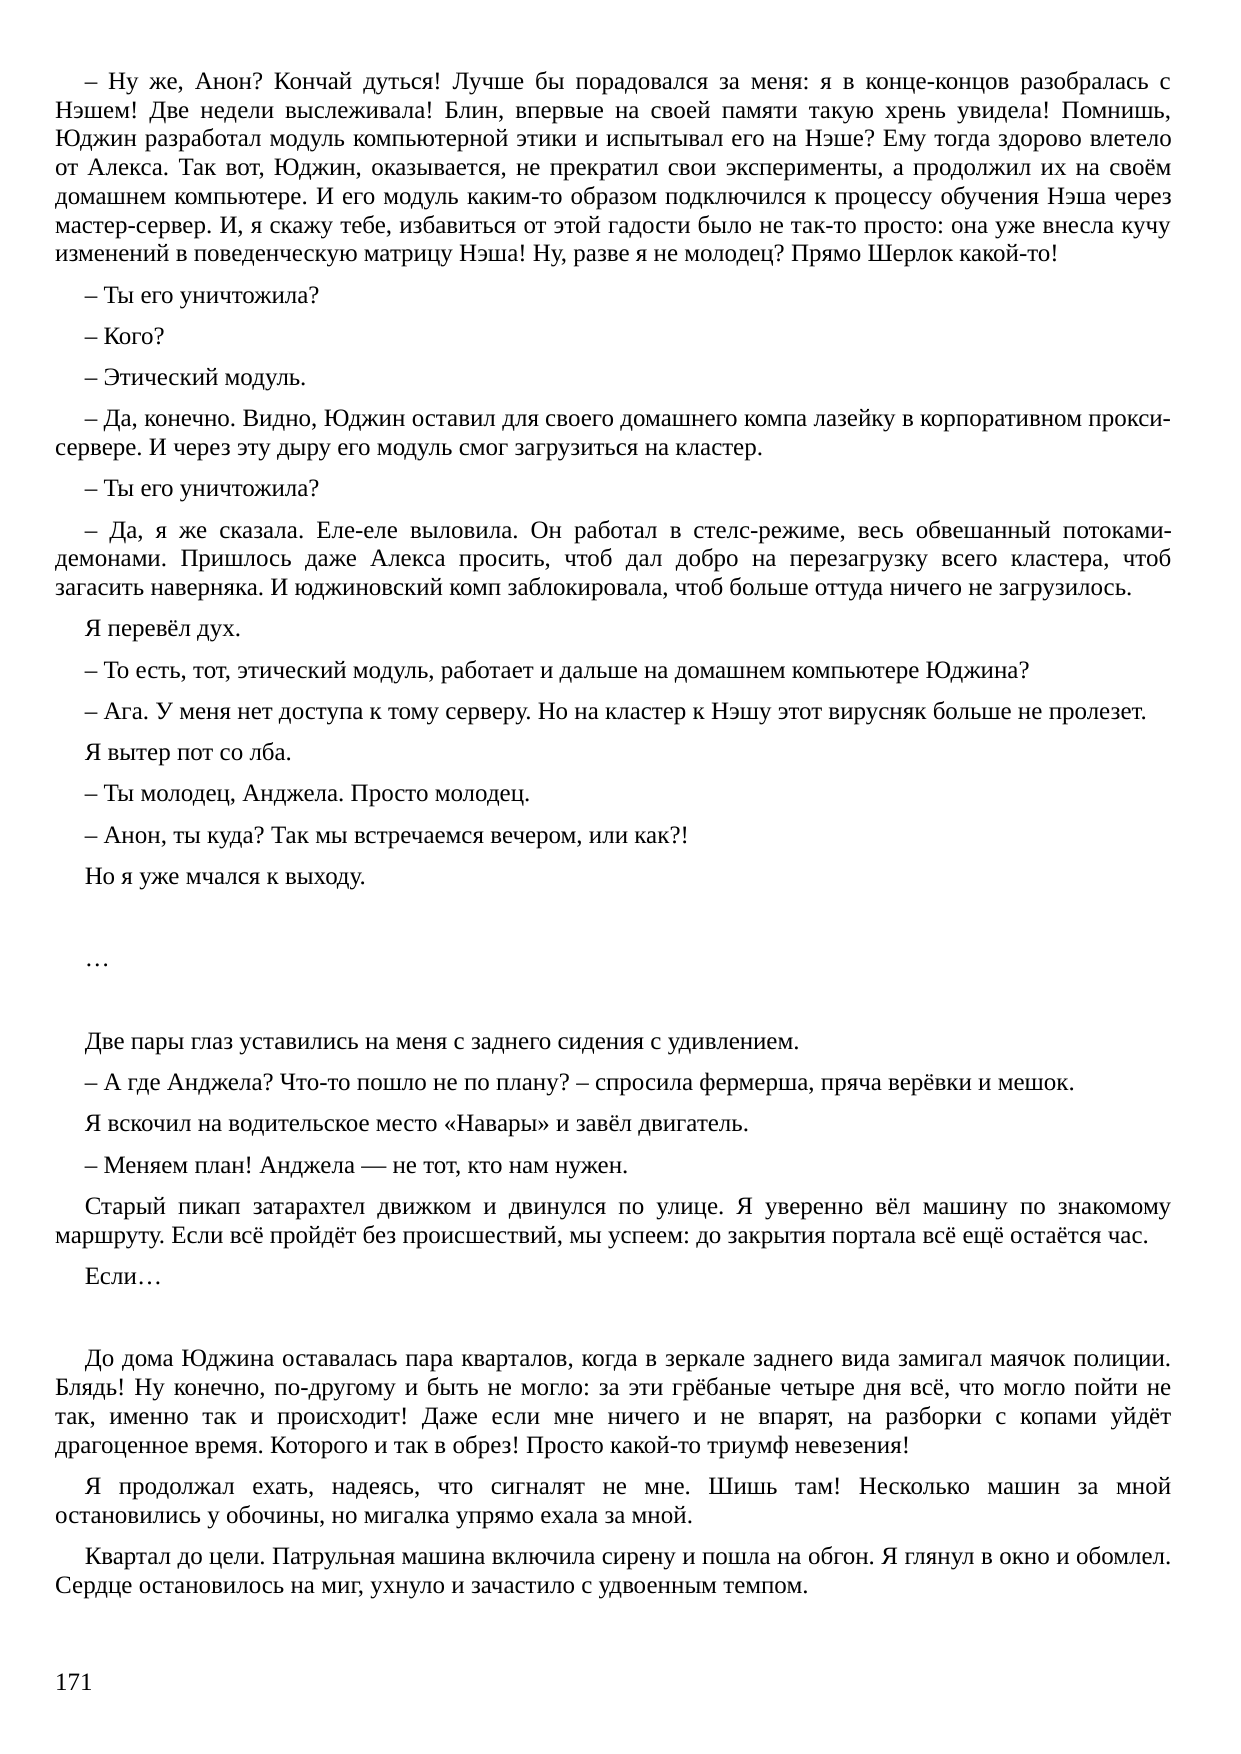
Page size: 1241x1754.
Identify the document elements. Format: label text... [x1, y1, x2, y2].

text До дома Юджина оставалась пара кварталов, когда в зеркале заднего вида замигал маячок полиции. Блядь! Ну конечно, по-другому и быть не могло: за эти грёбаные четыре дня всё, что могло пойти не так, именно так и происходит! Даже если мне ничего и не впарят, на разборки с копами уйдёт драгоценное время. Которого и так в обрез! Просто какой-то триумф невезения! [55, 1343, 1173, 1458]
text Старый пикап затарахтел движком и двинулся по улице. Я уверенно вёл машину по знакомому маршруту. Если всё пройдёт без происшествий, мы успеем: до закрытия портала всё ещё остаётся час. [55, 1191, 1173, 1248]
text – Да, я же сказала. Еле-еле выловила. Он работал в стелс-режиме, весь обвешанный потоками-демонами. Пришлось даже Алекса просить, чтоб дал добро на перезагрузку всего кластера, чтоб загасить наверняка. И юджиновский комп заблокировала, чтоб больше оттуда ничего не загрузилось. [55, 515, 1173, 601]
text Я продолжал ехать, надеясь, что сигналят не мне. Шишь там! Несколько машин за мной остановились у обочины, но мигалка упрямо ехала за мной. [55, 1471, 1173, 1528]
text – Да, конечно. Видно, Юджин оставил для своего домашнего компа лазейку в корпоративном прокси-сервере. И через эту дыру его модуль смог загрузиться на кластер. [55, 403, 1173, 461]
text Я перевёл дух. [55, 613, 1173, 642]
text Но я уже мчался к выходу. [55, 861, 1173, 890]
text – Ага. У меня нет доступа к тому серверу. Но на кластер к Нэшу этот вирусняк больше не пролезет. [55, 696, 1173, 725]
text – Этический модуль. [55, 362, 1173, 391]
text – Ну же, Анон? Кончай дуться! Лучше бы порадовался за меня: я в конце-концов разобралась с Нэшем! Две недели выслеживала! Блин, впервые на своей памяти такую хрень увидела! Помнишь, Юджин разработал модуль компьютерной этики и испытывал его на Нэше? Ему тогда здорово влетело от Алекса. Так вот, Юджин, оказывается, не прекратил свои эксперименты, а продолжил их на своём домашнем компьютере. И его модуль каким-то образом подключился к процессу обучения Нэша через мастер-сервер. И, я скажу тебе, избавиться от этой гадости было не так-то просто: она уже внесла кучу изменений в поведенческую матрицу Нэша! Ну, разве я не молодец? Прямо Шерлок какой-то! [55, 66, 1173, 267]
text Квартал до цели. Патрульная машина включила сирену и пошла на обгон. Я глянул в окно и обомлел. Сердце остановилось на миг, ухнуло и зачастило с удвоенным темпом. [55, 1541, 1173, 1598]
text – Ты молодец, Анджела. Просто молодец. [55, 778, 1173, 807]
text – Анон, ты куда? Так мы встречаемся вечером, или как?! [55, 820, 1173, 848]
text Я вытер пот со лба. [55, 737, 1173, 766]
text Если… [55, 1261, 1173, 1290]
text – Ты его уничтожила? [55, 280, 1173, 308]
text – Меняем план! Анджела — не тот, кто нам нужен. [55, 1150, 1173, 1178]
text … [55, 943, 1173, 972]
text Я вскочил на водительское место «Навары» и завёл двигатель. [55, 1108, 1173, 1137]
text – Кого? [55, 321, 1173, 350]
text Две пары глаз уставились на меня с заднего сидения с удивлением. [55, 1026, 1173, 1055]
text – То есть, тот, этический модуль, работает и дальше на домашнем компьютере Юджина? [55, 655, 1173, 683]
text – А где Анджела? Что-то пошло не по плану? – спросила фермерша, пряча верёвки и мешок. [55, 1067, 1173, 1096]
text – Ты его уничтожила? [55, 473, 1173, 502]
